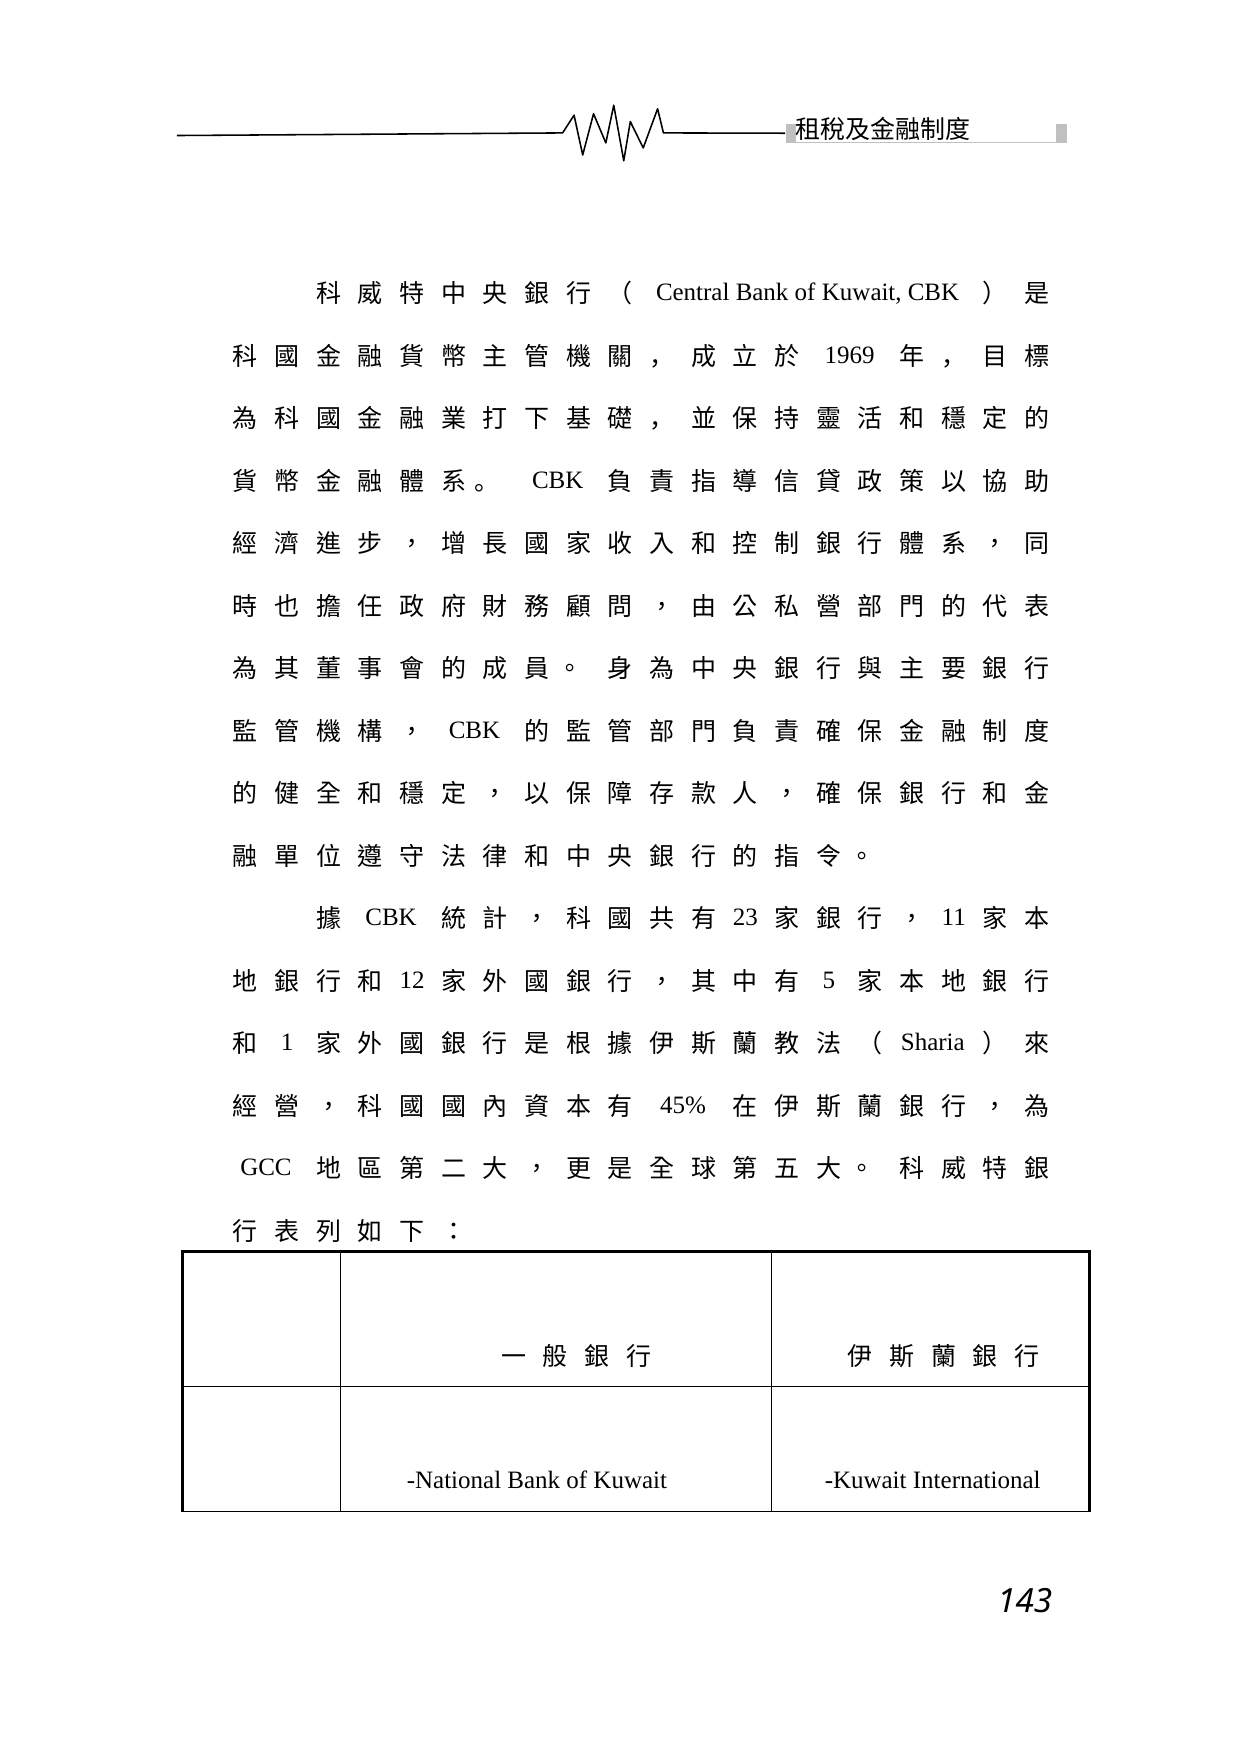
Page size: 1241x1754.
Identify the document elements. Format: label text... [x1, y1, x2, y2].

table_cell -Kuwait International [772, 1387, 1088, 1511]
table_header [184, 1253, 340, 1386]
table_header 一般銀行 [341, 1253, 771, 1386]
text 科威特中央銀行（Central Bank of Kuwait, CBK）是科國金融貨幣主管機關，成立於1969年，目標為科國金融業打下基礎，並保持靈活和穩定的貨幣金融體系。CBK負責指導信貸政策以協助經濟進步，增長國家收入和控制銀行體系，同時也擔任政府財務顧問，由公私營部門的代表為其董事會的成員。身為中央銀行與主要銀行監管機構，CBK的監管部門負責確保金融制度的健全和穩定，以保障存款人，確保銀行和金融單位遵守法律和中央銀行的指令。 [224, 250, 1058, 875]
table_cell -National Bank of Kuwait [341, 1387, 771, 1511]
table_cell [184, 1387, 340, 1511]
table_header 伊斯蘭銀行 [772, 1253, 1088, 1386]
text 據CBK統計，科國共有23家銀行，11家本地銀行和12家外國銀行，其中有5家本地銀行和1家外國銀行是根據伊斯蘭教法（Sharia）來經營，科國國內資本有45%在伊斯蘭銀行，為GCC地區第二大，更是全球第五大。科威特銀行表列如下： [224, 875, 1058, 1250]
